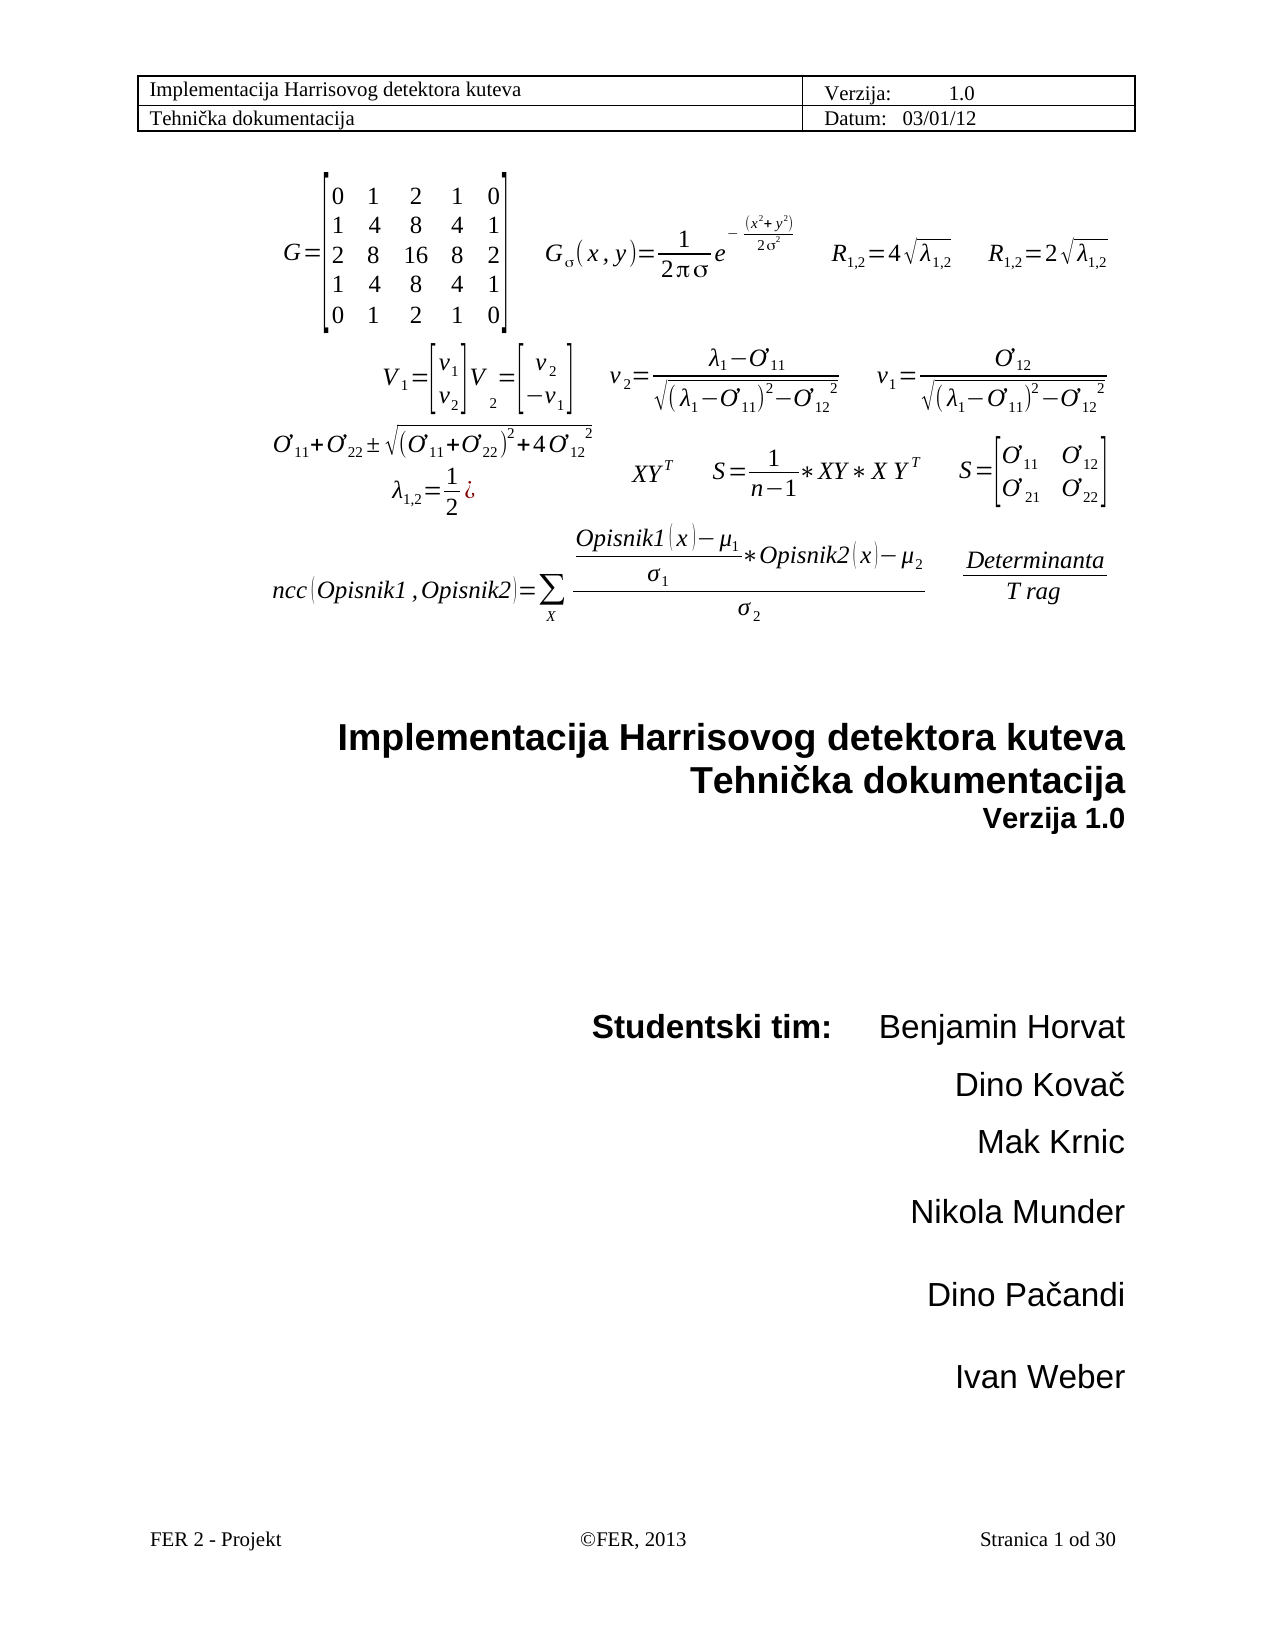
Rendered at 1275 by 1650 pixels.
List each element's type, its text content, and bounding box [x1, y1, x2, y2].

subtitle Verzija 1.0 [150, 801, 1125, 834]
text Ivan Weber [150, 1358, 1125, 1396]
text Mak Krnic [150, 1122, 1125, 1161]
text Dino Kovač [150, 1065, 1125, 1103]
subtitle Tehnička dokumentacija [150, 758, 1125, 801]
text Dino Pačandi [150, 1275, 1125, 1313]
text Nikola Munder [150, 1192, 1125, 1231]
text Studentski tim: Benjamin Horvat [150, 1007, 1125, 1046]
subtitle Implementacija Harrisovog detektora kuteva [150, 715, 1125, 758]
